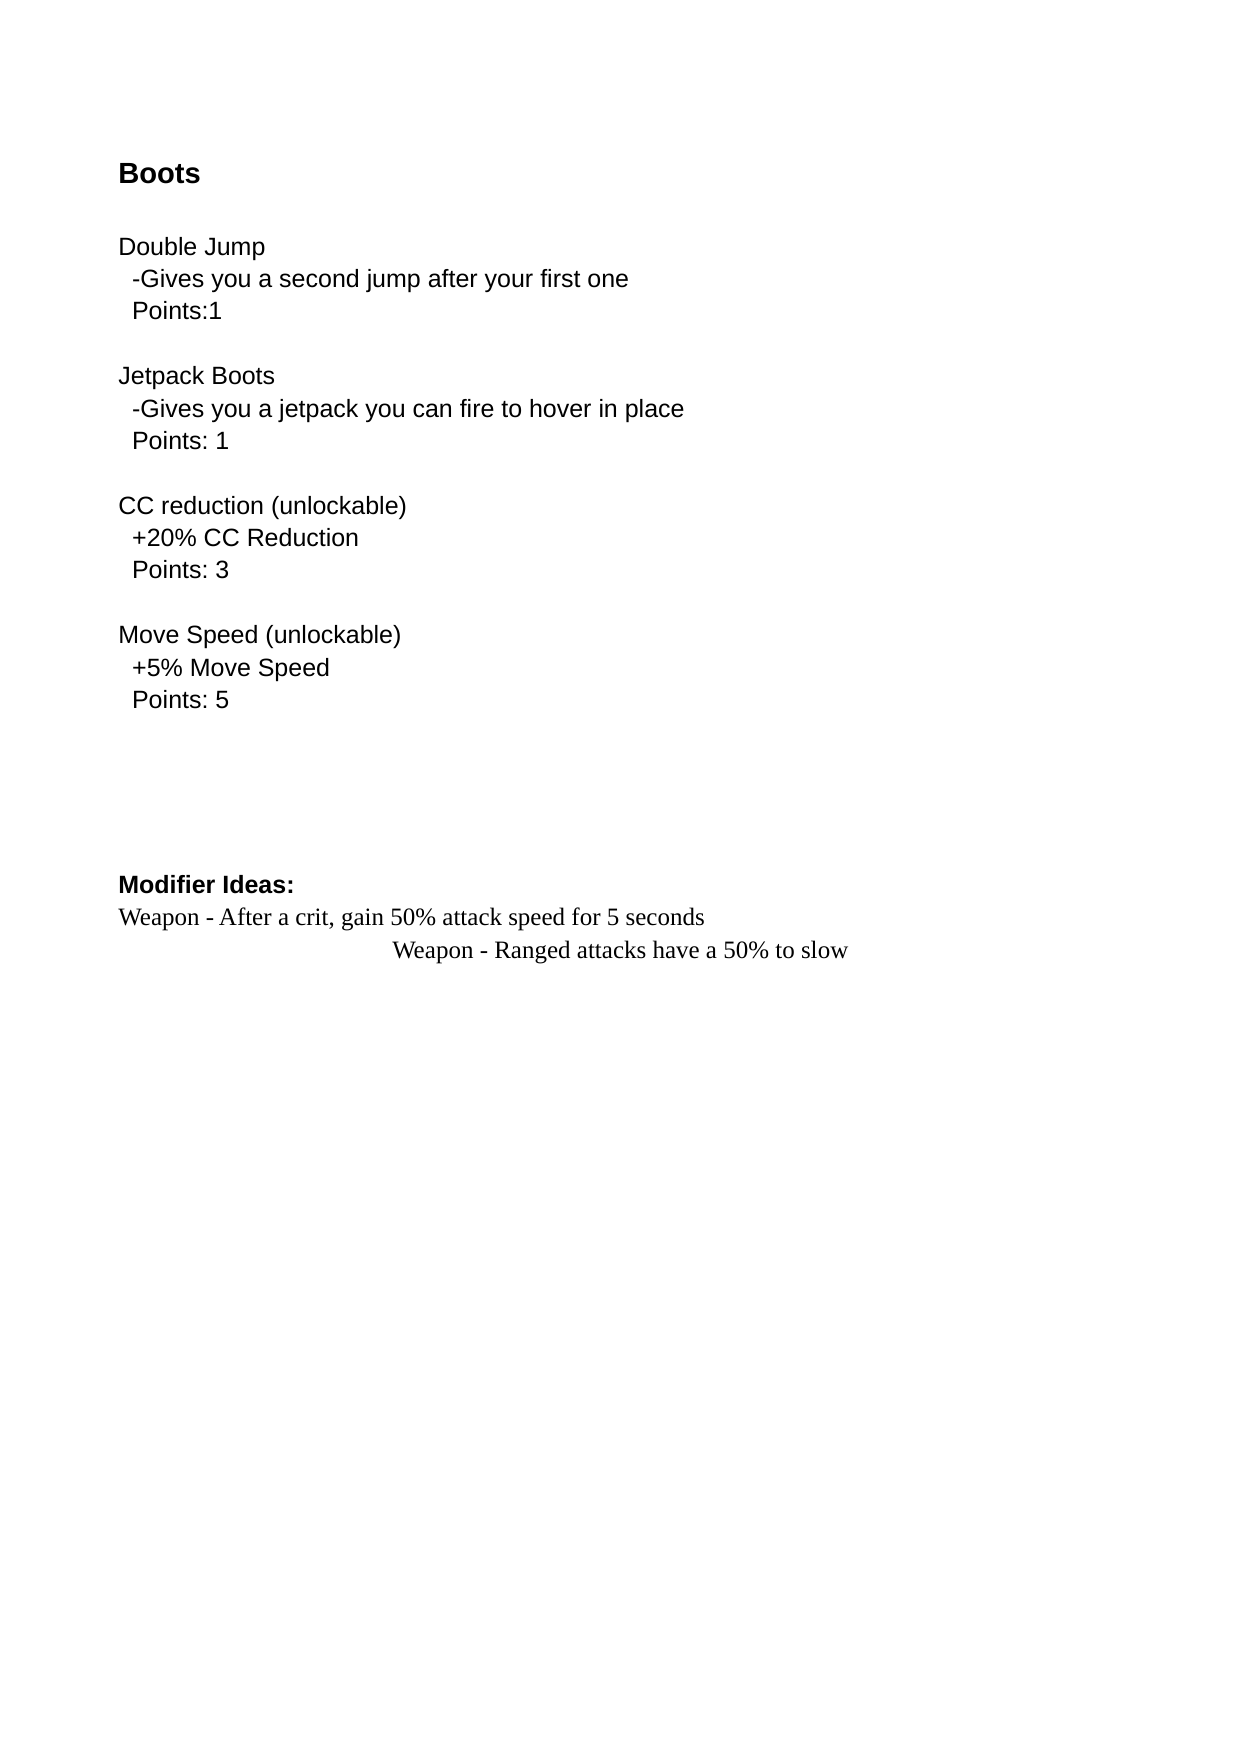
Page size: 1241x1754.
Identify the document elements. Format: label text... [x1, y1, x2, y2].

text Jetpack Boots [118, 361, 1122, 390]
text -Gives you a second jump after your first one [118, 264, 1122, 293]
text Points: 3 [118, 556, 1122, 584]
text -Gives you a jetpack you can fire to hover in place [118, 393, 1122, 422]
text Move Speed (unlockable) [118, 620, 1122, 649]
text Points: 1 [118, 426, 1122, 455]
text +20% CC Reduction [118, 523, 1122, 552]
text +5% Move Speed [118, 653, 1122, 681]
text CC reduction (unlockable) [118, 491, 1122, 519]
text Weapon - Ranged attacks have a 50% to slow [118, 935, 1122, 963]
text Points: 5 [118, 685, 1122, 714]
text Modifier Ideas: [118, 870, 1122, 899]
text Points:1 [118, 296, 1122, 325]
text Double Jump [118, 232, 1122, 260]
text Weapon - After a crit, gain 50% attack speed for 5 seconds [118, 902, 1122, 931]
text Boots [118, 118, 1122, 189]
